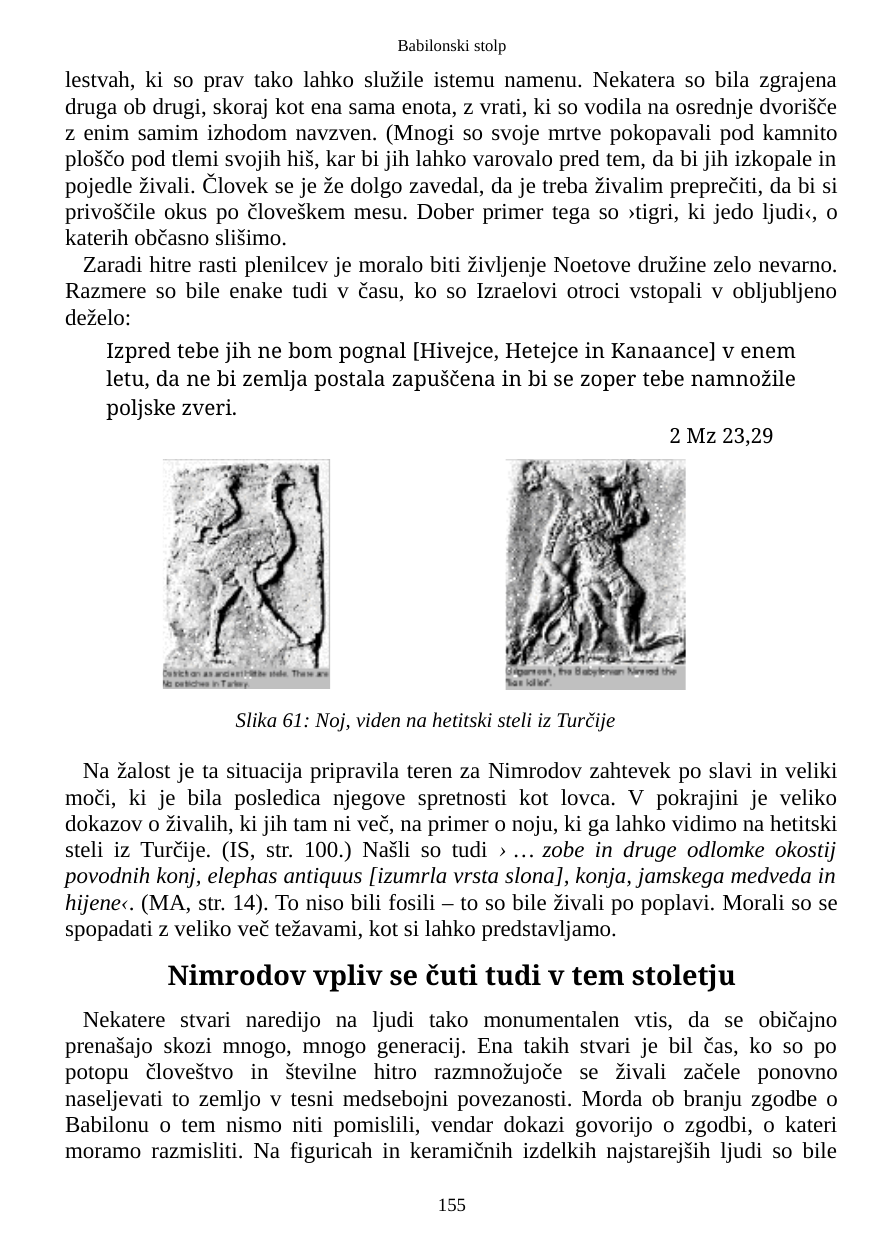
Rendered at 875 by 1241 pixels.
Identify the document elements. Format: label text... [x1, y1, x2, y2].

subtitle Nimrodov vpliv se čuti tudi v tem stoletju [65, 956, 839, 993]
picture [162, 459, 331, 689]
text Slika 61: Noj, viden na hetitski steli iz Turčije [88, 690, 764, 732]
text lestvah, ki so prav tako lahko služile istemu namenu. Nekatera so bila zgrajena druga ob drugi, skoraj kot ena sama enota, z vrati, ki so vodila na osrednje dvorišče z enim samim izhodom navzven. (Mnogi so svoje mrtve pokopavali pod kamnito ploščo pod tlemi svojih hiš, kar bi jih lahko varovalo pred tem, da bi jih izkopale in pojedle živali. Človek se je že dolgo zavedal, da je treba živalim preprečiti, da bi si privoščile okus po človeškem mesu. Dober primer tega so ›tigri, ki jedo ljudi‹, o katerih občasno slišimo. [65, 66, 839, 251]
text Izpred tebe jih ne bom pognal [Hivejce, Hetejce in Kanaance] v enem letu, da ne bi zemlja postala zapuščena in bi se zoper tebe namnožile poljske zveri. 2 Mz 23,29 [106, 336, 797, 449]
text Zaradi hitre rasti plenilcev je moralo biti življenje Noetove družine zelo nevarno. Razmere so bile enake tudi v času, ko so Izraelovi otroci vstopali v obljubljeno deželo: [65, 251, 839, 330]
text Nekatere stvari naredijo na ljudi tako monumentalen vtis, da se običajno prenašajo skozi mnogo, mnogo generacij. Ena takih stvari je bil čas, ko so po potopu človeštvo in številne hitro razmnožujoče se živali začele ponovno naseljevati to zemljo v tesni medsebojni povezanosti. Morda ob branju zgodbe o Babilonu o tem nismo niti pomislili, vendar dokazi govorijo o zgodbi, o kateri moramo razmisliti. Na figuricah in keramičnih izdelkih najstarejših ljudi so bile [65, 1006, 839, 1164]
picture [505, 459, 686, 690]
text Na žalost je ta situacija pripravila teren za Nimrodov zahtevek po slavi in veliki moči, ki je bila posledica njegove spretnosti kot lovca. V pokrajini je veliko dokazov o živalih, ki jih tam ni več, na primer o noju, ki ga lahko vidimo na hetitski steli iz Turčije. (IS, str. 100.) Našli so tudi › … zobe in druge odlomke okostij povodnih konj, elephas antiquus [izumrla vrsta slona], konja, jamskega medveda in hijene‹. (MA, str. 14). To niso bili fosili – to so bile živali po poplavi. Morali so se spopadati z veliko več težavami, kot si lahko predstavljamo. [65, 461, 839, 942]
